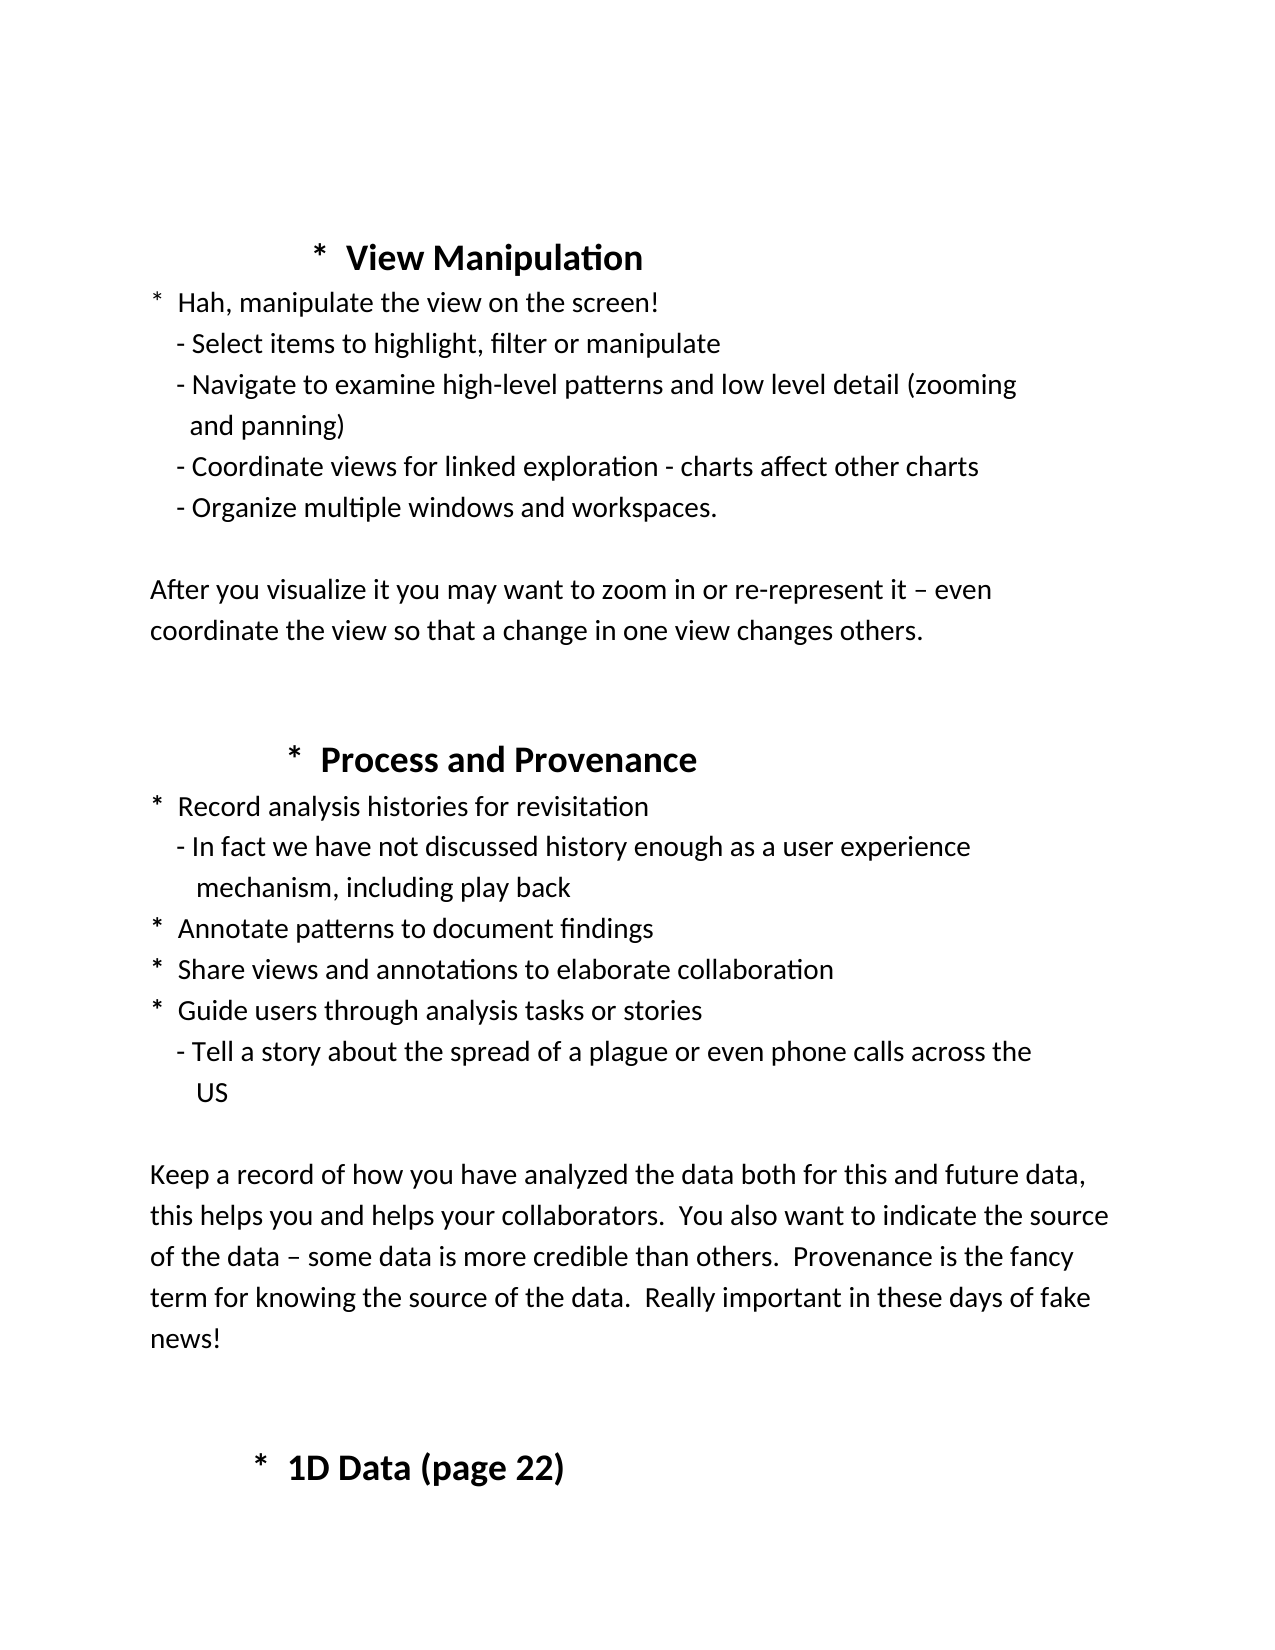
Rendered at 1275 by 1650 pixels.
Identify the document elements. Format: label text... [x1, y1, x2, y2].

text * View Manipulation * Hah, manipulate the view on the screen! - Select items to highlight, filter or manipulate - Navigate to examine high-level patterns and low level detail (zooming and panning) - Coordinate views for linked exploration - charts affect other charts - Organize multiple windows and workspaces. After you visualize it you may want to zoom in or re-represent it – even coordinate the view so that a change in one view changes others. * Process and Provenance * Record analysis histories for revisitation - In fact we have not discussed history enough as a user experience mechanism, including play back * Annotate patterns to document findings * Share views and annotations to elaborate collaboration * Guide users through analysis tasks or stories - Tell a story about the spread of a plague or even phone calls across the US Keep a record of how you have analyzed the data both for this and future data, this helps you and helps your collaborators. You also want to indicate the source of the data – some data is more credible than others. Provenance is the fancy term for knowing the source of the data. Really important in these days of fake news! * 1D Data (page 22) [150, 150, 1125, 1490]
